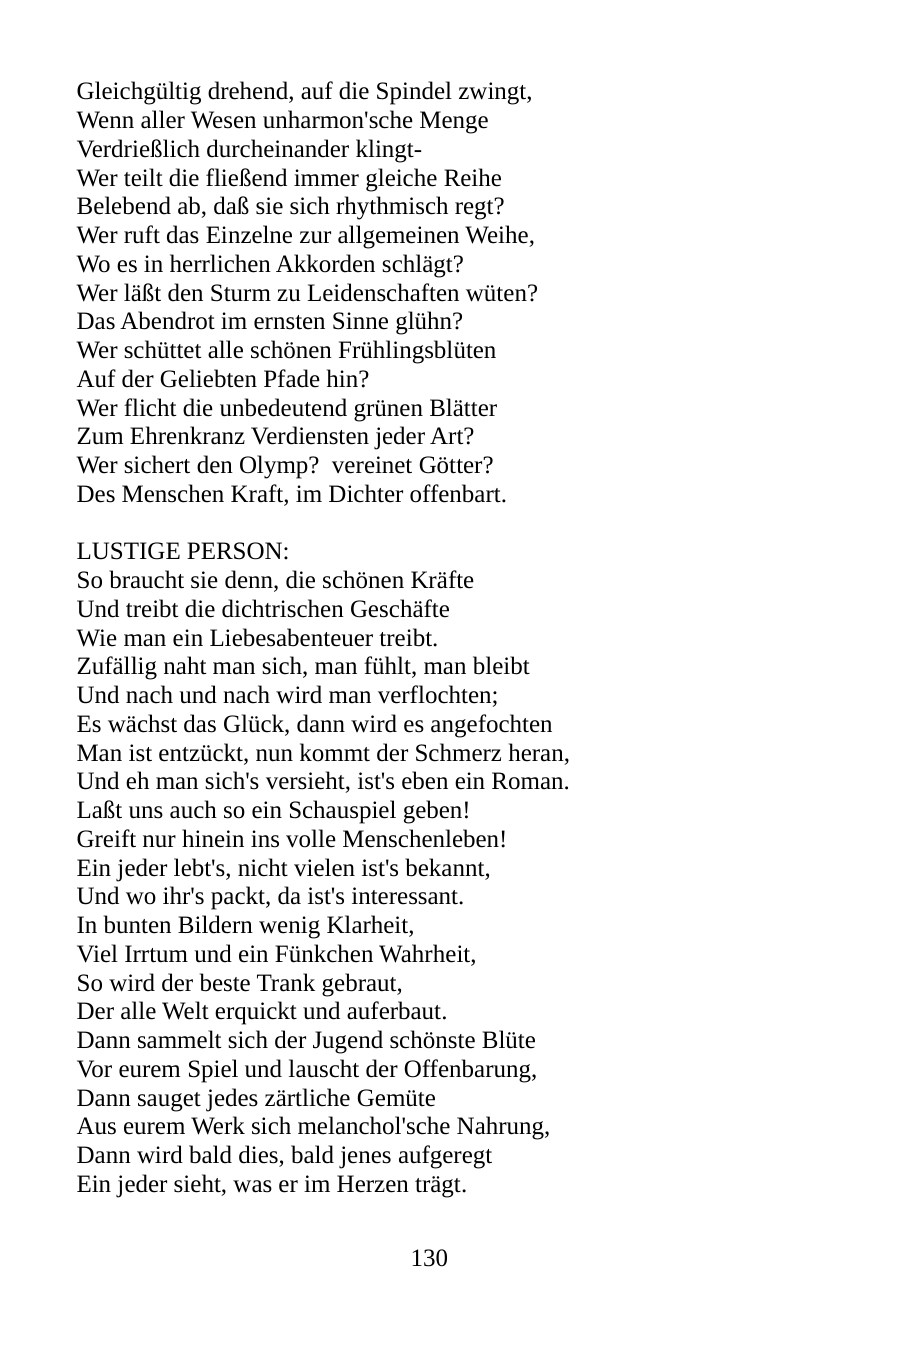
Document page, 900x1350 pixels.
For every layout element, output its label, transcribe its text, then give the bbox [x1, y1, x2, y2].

text Der alle Welt erquickt und auferbaut. [76, 996, 782, 1025]
text Man ist entzückt, nun kommt der Schmerz heran, [76, 738, 782, 766]
text Dann wird bald dies, bald jenes aufgeregt [76, 1140, 782, 1169]
text Gleichgültig drehend, auf die Spindel zwingt, [76, 76, 782, 105]
text Viel Irrtum und ein Fünkchen Wahrheit, [76, 939, 782, 968]
text Und eh man sich's versieht, ist's eben ein Roman. [76, 766, 782, 795]
text Wer ruft das Einzelne zur allgemeinen Weihe, [76, 220, 782, 249]
text Wer flicht die unbedeutend grünen Blätter [76, 393, 782, 421]
text Greift nur hinein ins volle Menschenleben! [76, 824, 782, 853]
text Auf der Geliebten Pfade hin? [76, 364, 782, 393]
text So braucht sie denn, die schönen Kräfte [76, 565, 782, 594]
text Vor eurem Spiel und lauscht der Offenbarung, [76, 1054, 782, 1083]
text Es wächst das Glück, dann wird es angefochten [76, 709, 782, 738]
text Und treibt die dichtrischen Geschäfte [76, 594, 782, 623]
text Und wo ihr's packt, da ist's interessant. [76, 881, 782, 910]
text Verdrießlich durcheinander klingt- [76, 134, 782, 163]
text Zum Ehrenkranz Verdiensten jeder Art? [76, 421, 782, 450]
text Des Menschen Kraft, im Dichter offenbart. [76, 479, 782, 508]
text Dann sauget jedes zärtliche Gemüte [76, 1083, 782, 1111]
text Dann sammelt sich der Jugend schönste Blüte [76, 1025, 782, 1054]
text Wie man ein Liebesabenteuer treibt. [76, 623, 782, 651]
text Wer teilt die fließend immer gleiche Reihe [76, 163, 782, 191]
text So wird der beste Trank gebraut, [76, 968, 782, 996]
text Das Abendrot im ernsten Sinne glühn? [76, 306, 782, 335]
text Und nach und nach wird man verflochten; [76, 680, 782, 709]
text Wenn aller Wesen unharmon'sche Menge [76, 105, 782, 134]
text Belebend ab, daß sie sich rhythmisch regt? [76, 191, 782, 220]
text Zufällig naht man sich, man fühlt, man bleibt [76, 651, 782, 680]
text Laßt uns auch so ein Schauspiel geben! [76, 795, 782, 824]
text LUSTIGE PERSON: [76, 536, 782, 565]
text Wo es in herrlichen Akkorden schlägt? [76, 249, 782, 278]
text Ein jeder sieht, was er im Herzen trägt. [76, 1169, 782, 1198]
text Wer läßt den Sturm zu Leidenschaften wüten? [76, 278, 782, 306]
text Wer sichert den Olymp? vereinet Götter? [76, 450, 782, 479]
text Aus eurem Werk sich melanchol'sche Nahrung, [76, 1111, 782, 1140]
text Wer schüttet alle schönen Frühlingsblüten [76, 335, 782, 364]
text In bunten Bildern wenig Klarheit, [76, 910, 782, 939]
text Ein jeder lebt's, nicht vielen ist's bekannt, [76, 853, 782, 881]
